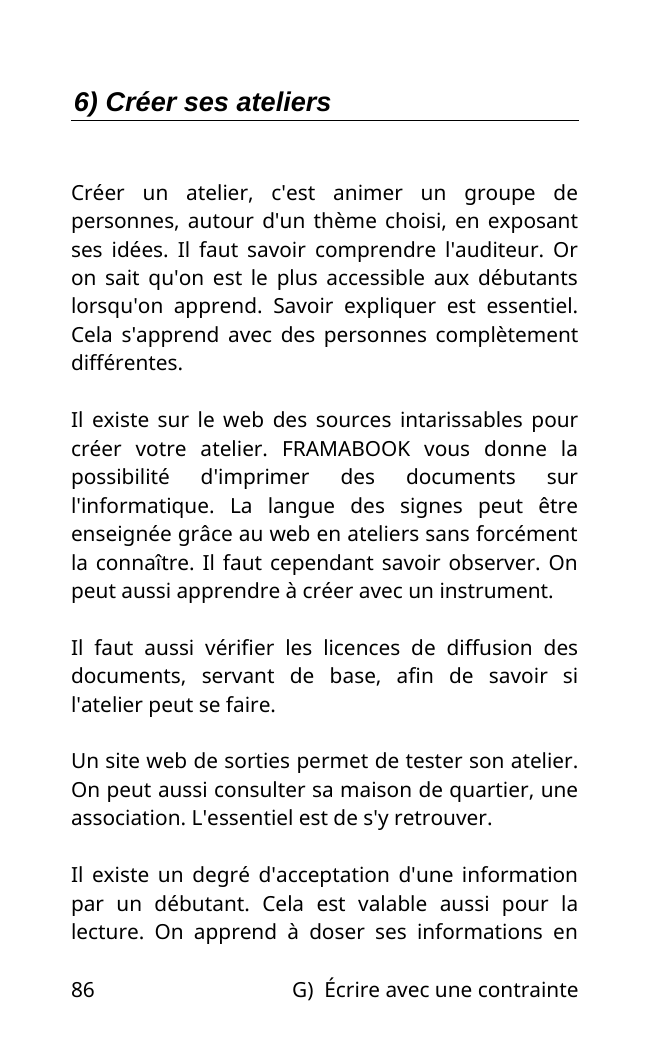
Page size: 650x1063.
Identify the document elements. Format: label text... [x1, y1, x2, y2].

text Il faut aussi vérifier les licences de diffusion des documents, servant de base, afin de savoir si l'atelier peut se faire. [71, 633, 579, 718]
text Il existe sur le web des sources intarissables pour créer votre atelier. FRAMABOOK vous donne la possibilité d'imprimer des documents sur l'informatique. La langue des signes peut être enseignée grâce au web en ateliers sans forcément la connaître. Il faut cependant savoir observer. On peut aussi apprendre à créer avec un instrument. [71, 405, 579, 604]
text Il existe un degré d'acceptation d'une information par un débutant. Cela est valable aussi pour la lecture. On apprend à doser ses informations en [71, 860, 579, 946]
text Créer un atelier, c'est animer un groupe de personnes, autour d'un thème choisi, en exposant ses idées. Il faut savoir comprendre l'auditeur. Or on sait qu'on est le plus accessible aux débutants lorsqu'on apprend. Savoir expliquer est essentiel. Cela s'apprend avec des personnes complètement différentes. [71, 178, 579, 377]
subtitle Créer ses ateliers [71, 84, 579, 120]
text Un site web de sorties permet de tester son atelier. On peut aussi consulter sa maison de quartier, une association. L'essentiel est de s'y retrouver. [71, 747, 579, 832]
